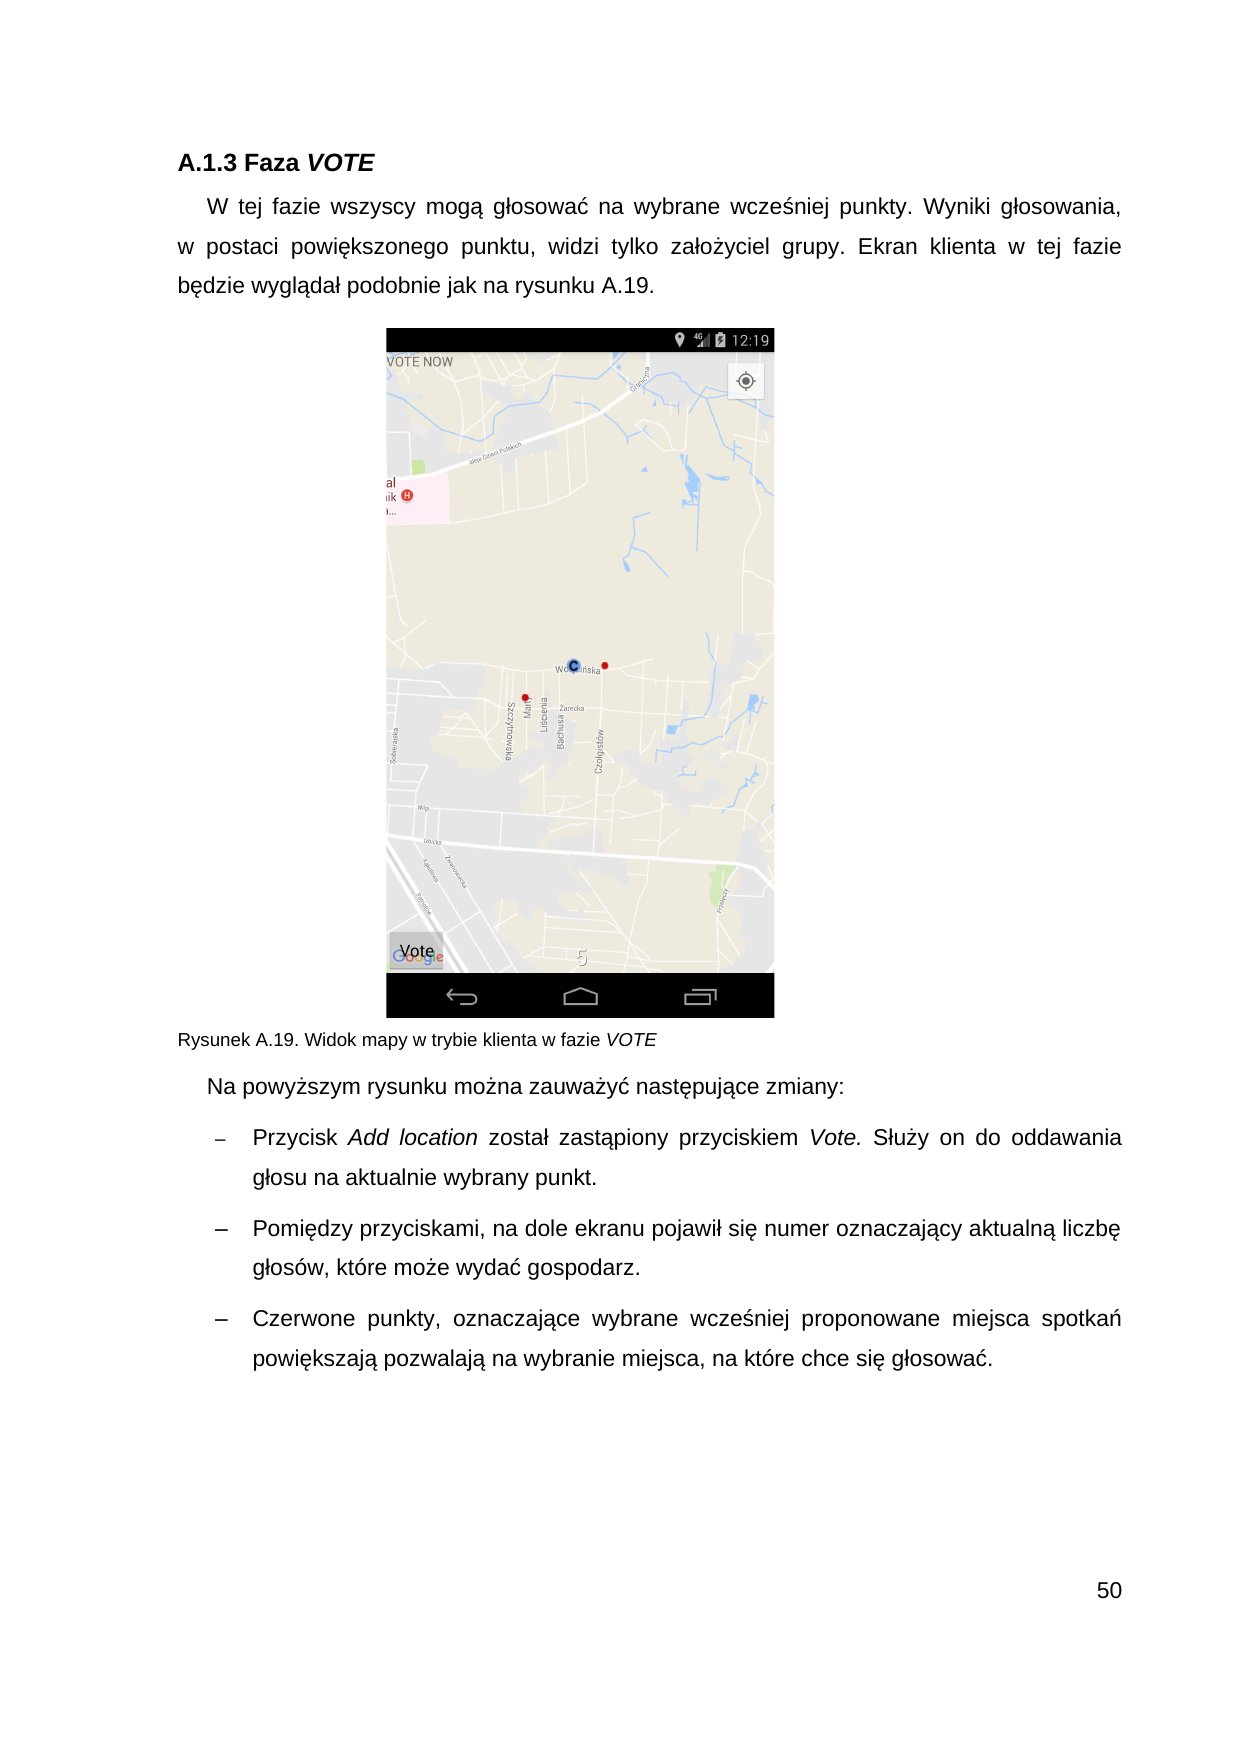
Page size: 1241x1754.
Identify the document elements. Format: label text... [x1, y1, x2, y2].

list Przycisk Add location został zastąpiony przyciskiem Vote. Służy on do oddawania głosu na aktualnie wybrany punkt. [215, 1124, 1122, 1190]
text W tej fazie wszyscy mogą głosować na wybrane wcześniej punkty. Wyniki głosowania, w postaci powiększonego punktu, widzi tylko założyciel grupy. Ekran klienta w tej fazie będzie wyglądał podobnie jak na rysunku A.19. [177, 193, 1122, 298]
list Pomiędzy przyciskami, na dole ekranu pojawił się numer oznaczający aktualną liczbę głosów, które może wydać gospodarz. [215, 1215, 1122, 1281]
text Na powyższym rysunku można zauważyć następujące zmiany: [177, 1073, 1122, 1099]
picture [386, 328, 775, 1018]
list Czerwone punkty, oznaczające wybrane wcześniej proponowane miejsca spotkań powiększają pozwalają na wybranie miejsca, na które chce się głosować. [215, 1305, 1122, 1371]
subtitle A.1.3 Faza VOTE [177, 148, 1122, 176]
text Rysunek A.19. Widok mapy w trybie klienta w fazie VOTE [177, 1018, 1122, 1050]
